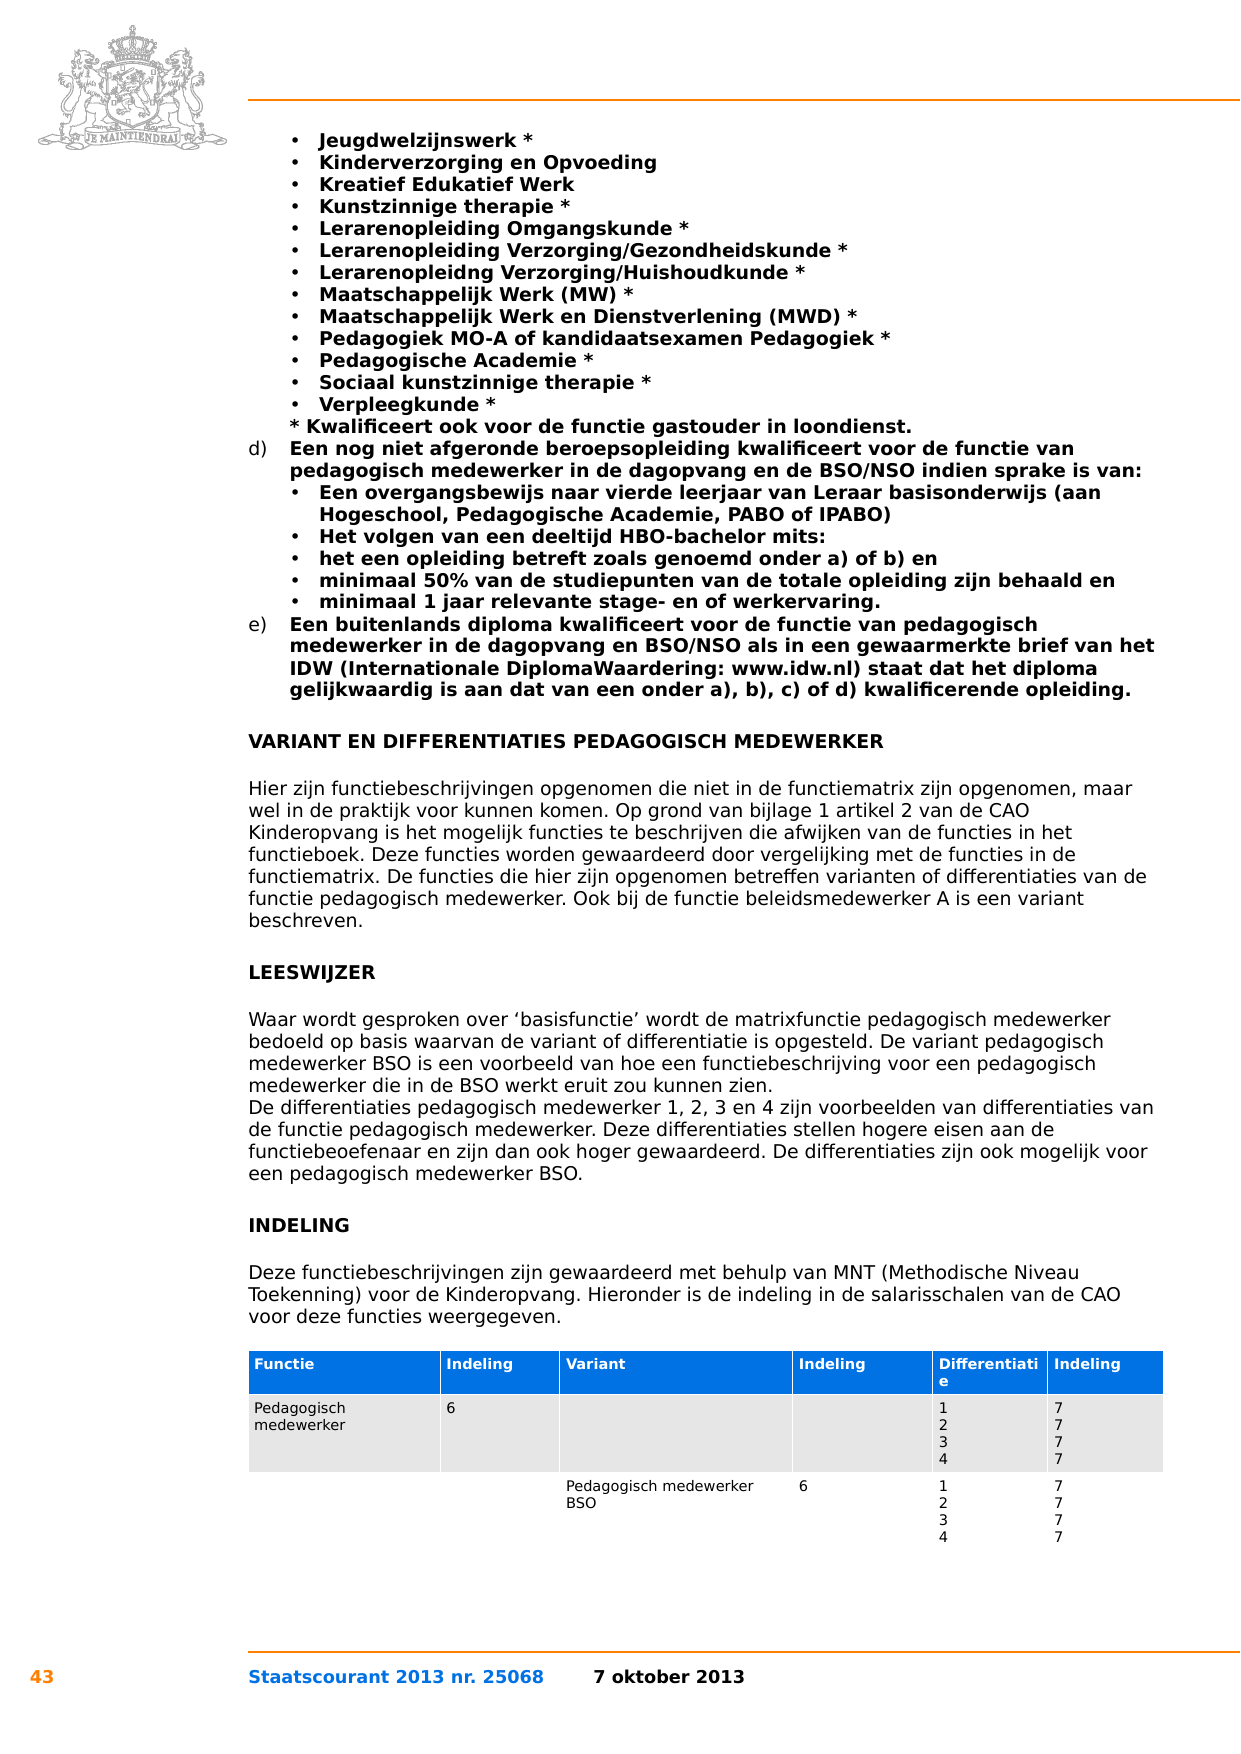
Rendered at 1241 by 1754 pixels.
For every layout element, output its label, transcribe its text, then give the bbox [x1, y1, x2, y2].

table_cell [560, 1395, 792, 1472]
text d) Een nog niet afgeronde beroepsopleiding kwalificeert voor de functie van pedagogisch medewerker in de dagopvang en de BSO/NSO indien sprake is van: [248, 438, 1163, 482]
table_header Differentiatie [933, 1351, 1047, 1394]
text • Pedagogische Academie * [289, 350, 1163, 372]
table_cell 1 2 3 4 [933, 1395, 1047, 1472]
table_cell [249, 1474, 440, 1551]
text • Kunstzinnige therapie * [289, 196, 1163, 218]
text * Kwalificeert ook voor de functie gastouder in loondienst. [289, 416, 1163, 438]
table_cell [441, 1474, 559, 1551]
table_cell 7 7 7 7 [1048, 1395, 1163, 1472]
table_header Indeling [441, 1351, 559, 1394]
text De differentiaties pedagogisch medewerker 1, 2, 3 en 4 zijn voorbeelden van differentiaties van de functie pedagogisch medewerker. Deze differentiaties stellen hogere eisen aan de functiebeoefenaar en zijn dan ook hoger gewaardeerd. De differentiaties zijn ook mogelijk voor een pedagogisch medewerker BSO. [248, 1097, 1163, 1185]
text • Lerarenopleiding Omgangskunde * [289, 218, 1163, 240]
text • het een opleiding betreft zoals genoemd onder a) of b) en [289, 547, 1163, 569]
table_header Variant [560, 1351, 792, 1394]
text • Verpleegkunde * [289, 394, 1163, 416]
text • Lerarenopleidng Verzorging/Huishoudkunde * [289, 262, 1163, 284]
table_cell [793, 1395, 932, 1472]
text • Pedagogiek MO-A of kandidaatsexamen Pedagogiek * [289, 328, 1163, 350]
table_cell 6 [793, 1474, 932, 1551]
table_header Indeling [1048, 1351, 1163, 1394]
text • Kinderverzorging en Opvoeding [289, 152, 1163, 174]
table_cell 7 7 7 7 [1048, 1474, 1163, 1551]
table_header Indeling [793, 1351, 932, 1394]
picture [38, 25, 227, 150]
table_header Functie [249, 1351, 440, 1394]
text Deze functiebeschrijvingen zijn gewaardeerd met behulp van MNT (Methodische Niveau Toekenning) voor de Kinderopvang. Hieronder is de indeling in de salarisschalen van de CAO voor deze functies weergegeven. [248, 1262, 1163, 1328]
text • Maatschappelijk Werk (MW) * [289, 284, 1163, 306]
text • Jeugdwelzijnswerk * [289, 130, 1163, 152]
table_cell 1 2 3 4 [933, 1474, 1047, 1551]
subtitle VARIANT EN DIFFERENTIATIES PEDAGOGISCH MEDEWERKER [248, 731, 1163, 753]
text • Een overgangsbewijs naar vierde leerjaar van Leraar basisonderwijs (aan Hogeschool, Pedagogische Academie, PABO of IPABO) [289, 482, 1163, 526]
text e) Een buitenlands diploma kwalificeert voor de functie van pedagogisch medewerker in de dagopvang en BSO/NSO als in een gewaarmerkte brief van het IDW (Internationale DiplomaWaardering: www.idw.nl) staat dat het diploma gelijkwaardig is aan dat van een onder a), b), c) of d) kwalificerende opleiding. [248, 613, 1163, 701]
text • Kreatief Edukatief Werk [289, 174, 1163, 196]
text • minimaal 1 jaar relevante stage- en of werkervaring. [289, 591, 1163, 613]
table_cell Pedagogisch medewerker [249, 1395, 440, 1472]
table_cell 6 [441, 1395, 559, 1472]
text • Lerarenopleiding Verzorging/Gezondheidskunde * [289, 240, 1163, 262]
table_cell Pedagogisch medewerker BSO [560, 1474, 792, 1551]
text Waar wordt gesproken over ‘basisfunctie’ wordt de matrixfunctie pedagogisch medewerker bedoeld op basis waarvan de variant of differentiatie is opgesteld. De variant pedagogisch medewerker BSO is een voorbeeld van hoe een functiebeschrijving voor een pedagogisch medewerker die in de BSO werkt eruit zou kunnen zien. [248, 1009, 1163, 1097]
subtitle LEESWIJZER [248, 962, 1163, 984]
text • Het volgen van een deeltijd HBO-bachelor mits: [289, 526, 1163, 547]
subtitle INDELING [248, 1215, 1163, 1237]
text • Sociaal kunstzinnige therapie * [289, 372, 1163, 394]
text • Maatschappelijk Werk en Dienstverlening (MWD) * [289, 306, 1163, 328]
text Hier zijn functiebeschrijvingen opgenomen die niet in de functiematrix zijn opgenomen, maar wel in de praktijk voor kunnen komen. Op grond van bijlage 1 artikel 2 van de CAO Kinderopvang is het mogelijk functies te beschrijven die afwijken van de functies in het functieboek. Deze functies worden gewaardeerd door vergelijking met de functies in de functiematrix. De functies die hier zijn opgenomen betreffen varianten of differentiaties van de functie pedagogisch medewerker. Ook bij de functie beleidsmedewerker A is een variant beschreven. [248, 778, 1163, 932]
text • minimaal 50% van de studiepunten van de totale opleiding zijn behaald en [289, 569, 1163, 591]
